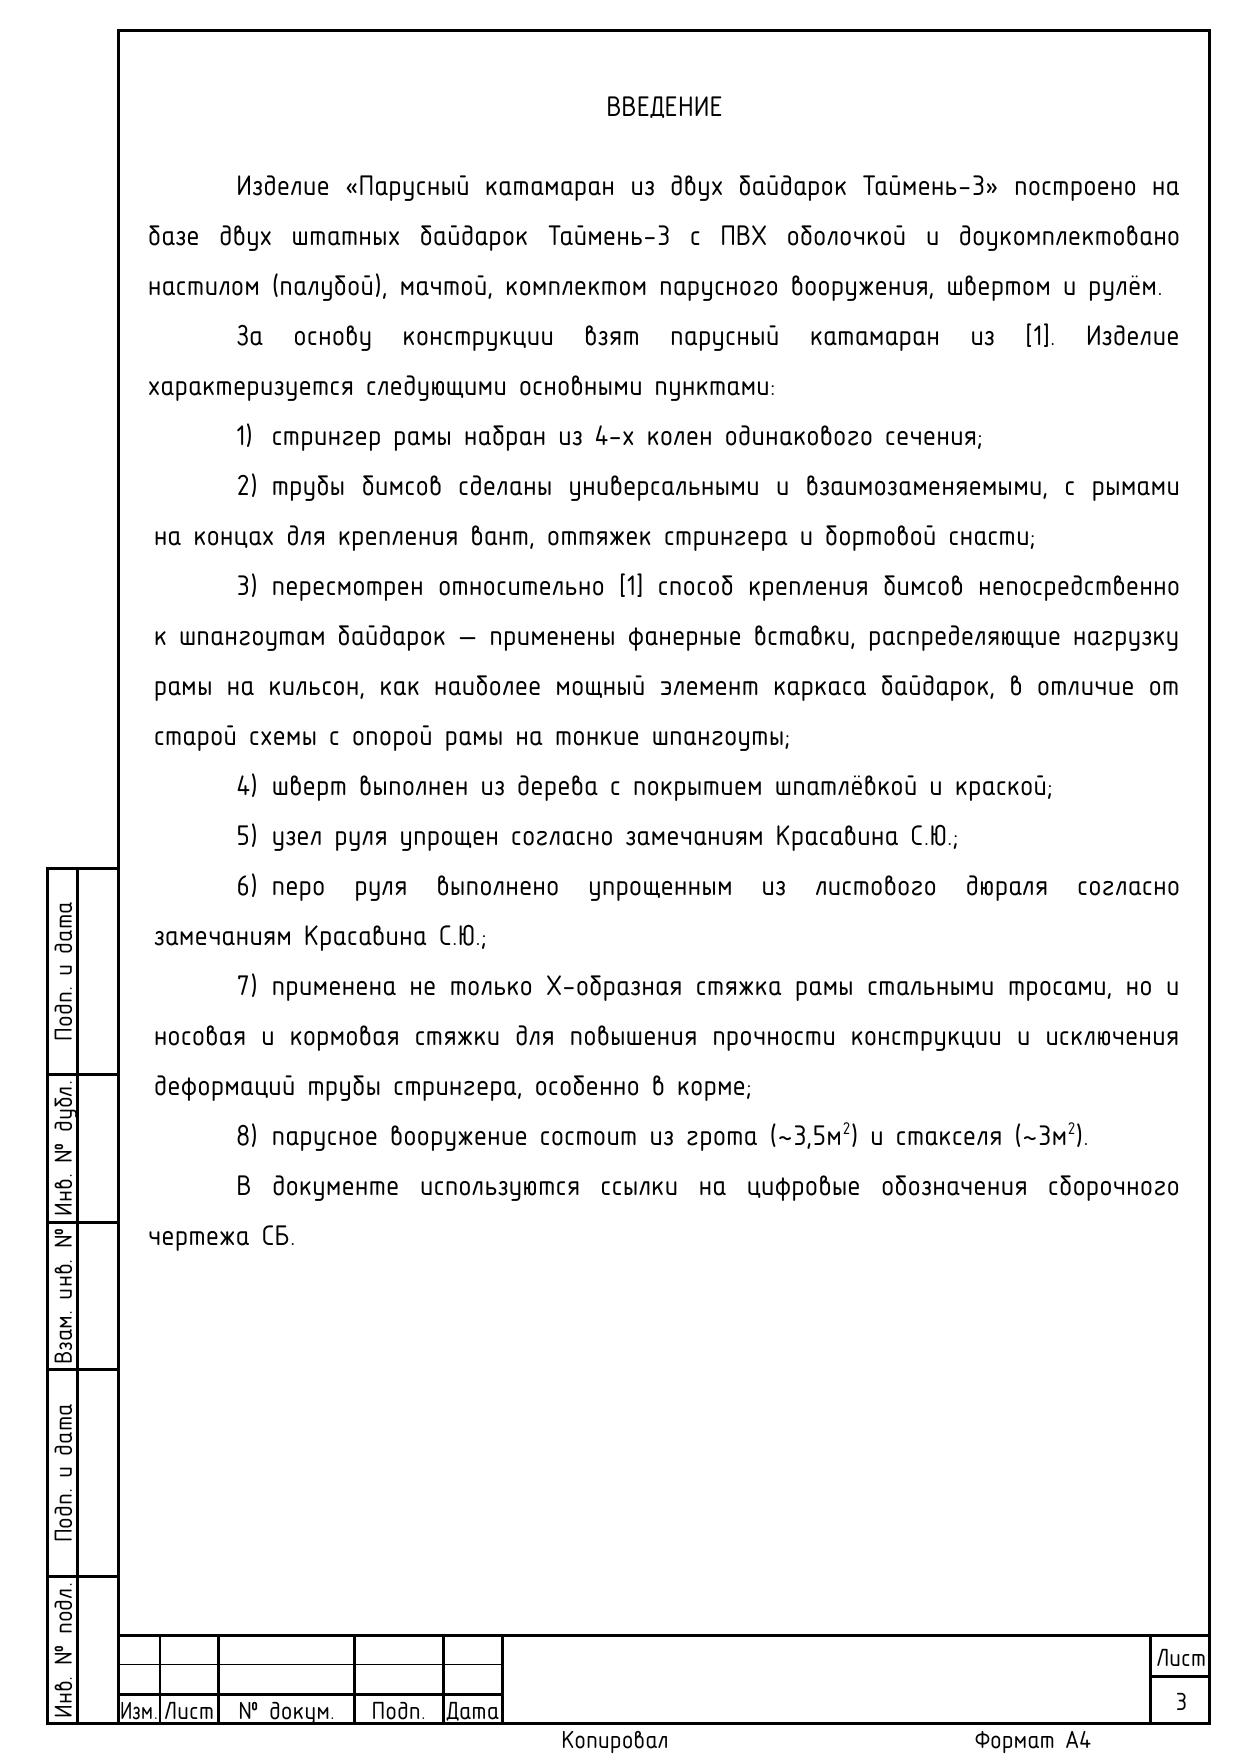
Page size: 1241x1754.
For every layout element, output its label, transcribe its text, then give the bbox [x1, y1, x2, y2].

list трубы бимсов сделаны универсальными и взаимозаменяемыми, с рымами на концах для крепления вант, оттяжек стрингера и бортовой снасти; [153, 468, 1181, 551]
list парусное вооружение состоит из грота (~3,5м2) и стакселя (~3м2). [153, 1118, 1181, 1151]
text В документе используются ссылки на цифровые обозначения сборочного чертежа СБ. [148, 1168, 1181, 1251]
text За основу конструкции взят парусный катамаран из [1]. Изделие характеризуется следующими основными пунктами: [148, 318, 1181, 401]
text Изделие «Парусный катамаран из двух байдарок Таймень-3» построено на базе двух штатных байдарок Таймень-3 с ПВХ оболочкой и доукомплектовано настилом (палубой), мачтой, комплектом парусного вооружения, швертом и рулём. [148, 168, 1181, 301]
list стрингер рамы набран из 4-х колен одинакового сечения; [153, 418, 1181, 451]
subtitle Введение [148, 88, 1181, 122]
list пересмотрен относительно [1] способ крепления бимсов непосредственно к шпангоутам байдарок — применены фанерные вставки, распределяющие нагрузку рамы на кильсон, как наиболее мощный элемент каркаса байдарок, в отличие от старой схемы с опорой рамы на тонкие шпангоуты; [153, 568, 1181, 751]
list применена не только Х-образная стяжка рамы стальными тросами, но и носовая и кормовая стяжки для повышения прочности конструкции и исключения деформаций трубы стрингера, особенно в корме; [153, 968, 1181, 1101]
list узел руля упрощен согласно замечаниям Красавина С.Ю.; [153, 818, 1181, 851]
list перо руля выполнено упрощенным из листового дюраля согласно замечаниям Красавина С.Ю.; [153, 868, 1181, 951]
list шверт выполнен из дерева с покрытием шпатлёвкой и краской; [153, 768, 1181, 801]
